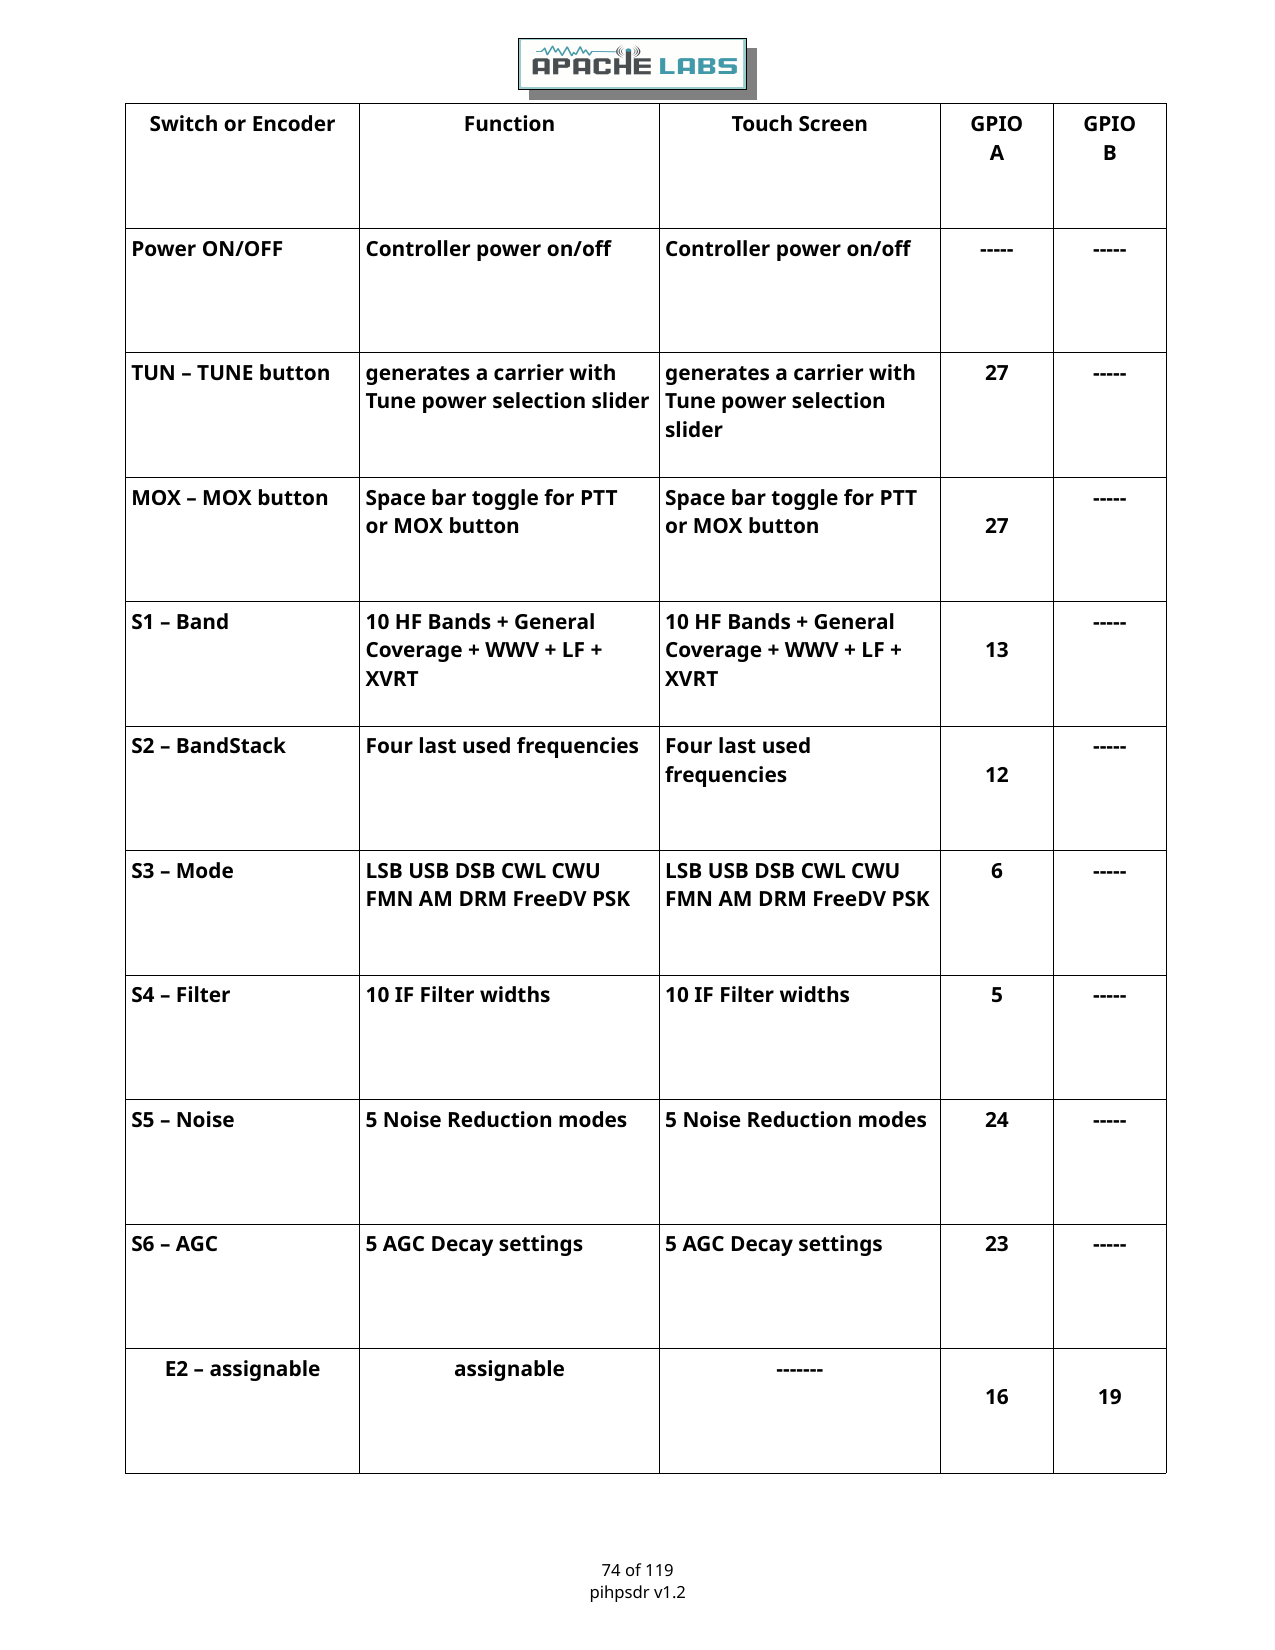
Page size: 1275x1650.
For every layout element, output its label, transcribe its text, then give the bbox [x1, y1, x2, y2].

table_cell 12 [941, 727, 1053, 850]
table_cell Controller power on/off [660, 229, 940, 352]
table_cell 10 HF Bands + General Coverage + WWV + LF + XVRT [360, 602, 659, 726]
table_cell 5 [941, 976, 1053, 1099]
table_cell ----- [941, 229, 1053, 352]
table_cell 13 [941, 602, 1053, 726]
table_cell 16 [941, 1349, 1053, 1473]
table_cell MOX – MOX button [126, 478, 359, 601]
table_cell Controller power on/off [360, 229, 659, 352]
table_cell ----- [1054, 851, 1166, 975]
table_cell 5 Noise Reduction modes [660, 1100, 940, 1224]
table_cell assignable [360, 1349, 659, 1473]
table_cell 10 IF Filter widths [660, 976, 940, 1099]
table_header Switch or Encoder [126, 104, 359, 228]
table_cell S4 – Filter [126, 976, 359, 1099]
table_header GPIO B [1054, 104, 1166, 228]
table_cell 5 AGC Decay settings [360, 1225, 659, 1348]
table_header GPIO A [941, 104, 1053, 228]
table_cell ----- [1054, 353, 1166, 477]
table_cell E2 – assignable [126, 1349, 359, 1473]
table_cell ----- [1054, 727, 1166, 850]
table_cell TUN – TUNE button [126, 353, 359, 477]
table_cell Four last used frequencies [360, 727, 659, 850]
table_cell ----- [1054, 976, 1166, 1099]
table_cell 5 AGC Decay settings [660, 1225, 940, 1348]
table_cell ------- [660, 1349, 940, 1473]
table_cell ----- [1054, 602, 1166, 726]
table_cell 10 HF Bands + General Coverage + WWV + LF + XVRT [660, 602, 940, 726]
table_cell ----- [1054, 1100, 1166, 1224]
table_cell generates a carrier with Tune power selection slider [360, 353, 659, 477]
table_cell ----- [1054, 1225, 1166, 1348]
table_cell Space bar toggle for PTT or MOX button [660, 478, 940, 601]
picture [521, 40, 744, 87]
table_cell Four last used frequencies [660, 727, 940, 850]
table_cell 19 [1054, 1349, 1166, 1473]
table_cell 5 Noise Reduction modes [360, 1100, 659, 1224]
table_header Function [360, 104, 659, 228]
table_cell ----- [1054, 229, 1166, 352]
table_cell S6 – AGC [126, 1225, 359, 1348]
table_cell S2 – BandStack [126, 727, 359, 850]
table_cell 10 IF Filter widths [360, 976, 659, 1099]
table_cell S3 – Mode [126, 851, 359, 975]
table_cell ----- [1054, 478, 1166, 601]
table_cell S1 – Band [126, 602, 359, 726]
table_cell Space bar toggle for PTT or MOX button [360, 478, 659, 601]
table_cell 27 [941, 353, 1053, 477]
table_cell 24 [941, 1100, 1053, 1224]
table_cell generates a carrier with Tune power selection slider [660, 353, 940, 477]
table_cell 27 [941, 478, 1053, 601]
table_cell 6 [941, 851, 1053, 975]
table_cell 23 [941, 1225, 1053, 1348]
table_cell LSB USB DSB CWL CWU FMN AM DRM FreeDV PSK [660, 851, 940, 975]
table_cell LSB USB DSB CWL CWU FMN AM DRM FreeDV PSK [360, 851, 659, 975]
table_header Touch Screen [660, 104, 940, 228]
table_cell S5 – Noise [126, 1100, 359, 1224]
table_cell Power ON/OFF [126, 229, 359, 352]
